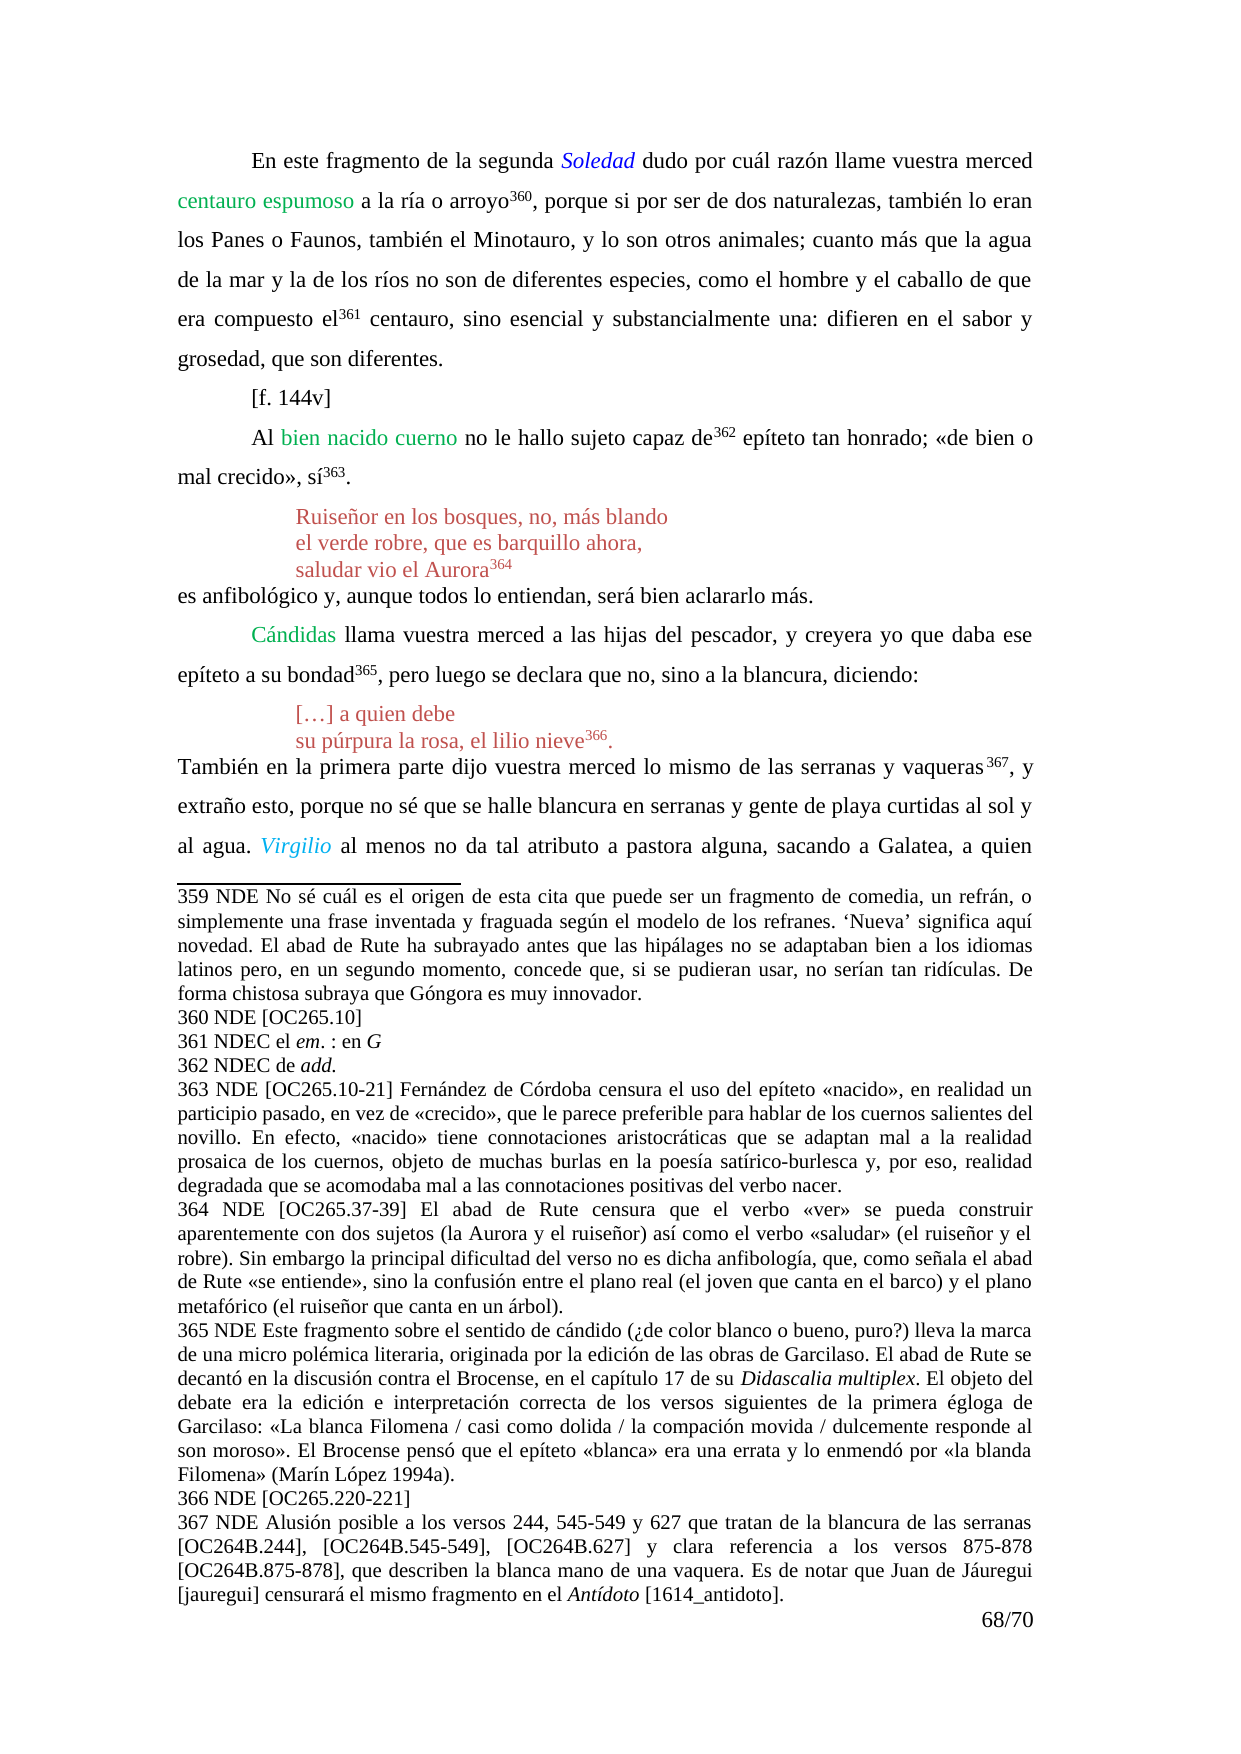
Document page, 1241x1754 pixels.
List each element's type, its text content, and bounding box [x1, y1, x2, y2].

text Cándidas llama vuestra merced a las hijas del pescador, y creyera yo que daba ese epíteto a su bondad, pero luego se declara que no, sino a la blancura, diciendo: [177, 621, 1034, 687]
text NDE [OC265.10] [177, 1005, 1034, 1029]
text saludar vio el Aurora [295, 556, 1034, 582]
text Al bien nacido cuerno no le hallo sujeto capaz de epíteto tan honrado; «de bien o mal crecido», sí. [177, 424, 1034, 490]
text NDEC el em. : en G [177, 1029, 1034, 1053]
text En este fragmento de la segunda Soledad dudo por cuál razón llame vuestra merced centauro espumoso a la ría o arroyo, porque si por ser de dos naturalezas, también lo eran los Panes o Faunos, también el Minotauro, y lo son otros animales; cuanto más que la agua de la mar y la de los ríos no son de diferentes especies, como el hombre y el caballo de que era compuesto el centauro, sino esencial y substancialmente una: difieren en el sabor y grosedad, que son diferentes. [177, 148, 1034, 371]
text es anfibológico y, aunque todos lo entiendan, será bien aclararlo más. [177, 582, 1034, 608]
text NDE Alusión posible a los versos 244, 545-549 y 627 que tratan de la blancura de las serranas [OC264B.244], [OC264B.545-549], [OC264B.627] y clara referencia a los versos 875-878 [OC264B.875-878], que describen la blanca mano de una vaquera. Es de notar que Juan de Jáuregui [jauregui] censurará el mismo fragmento en el Antídoto [1614_antidoto]. [177, 1510, 1034, 1606]
text NDE No sé cuál es el origen de esta cita que puede ser un fragmento de comedia, un refrán, o simplemente una frase inventada y fraguada según el modelo de los refranes. ‘Nueva’ significa aquí novedad. El abad de Rute ha subrayado antes que las hipálages no se adaptaban bien a los idiomas latinos pero, en un segundo momento, concede que, si se pudieran usar, no serían tan ridículas. De forma chistosa subraya que Góngora es muy innovador. [177, 884, 1034, 1005]
text el verde robre, que es barquillo ahora, [295, 529, 1034, 556]
text su púrpura la rosa, el lilio nieve. [295, 727, 1034, 753]
text También en la primera parte dijo vuestra merced lo mismo de las serranas y vaqueras, y extraño esto, porque no sé que se halle blancura en serranas y gente de playa curtidas al sol y al agua. Virgilio al menos no da tal atributo a pastora alguna, sacando a Galatea, a quien [177, 753, 1034, 858]
text […] a quien debe [295, 700, 1034, 727]
text NDEC de add. [177, 1053, 1034, 1077]
text Ruiseñor en los bosques, no, más blando [295, 503, 1034, 529]
text NDE [OC265.10-21] Fernández de Córdoba censura el uso del epíteto «nacido», en realidad un participio pasado, en vez de «crecido», que le parece preferible para hablar de los cuernos salientes del novillo. En efecto, «nacido» tiene connotaciones aristocráticas que se adaptan mal a la realidad prosaica de los cuernos, objeto de muchas burlas en la poesía satírico-burlesca y, por eso, realidad degradada que se acomodaba mal a las connotaciones positivas del verbo nacer. [177, 1077, 1034, 1197]
text NDE [OC265.37-39] El abad de Rute censura que el verbo «ver» se pueda construir aparentemente con dos sujetos (la Aurora y el ruiseñor) así como el verbo «saludar» (el ruiseñor y el robre). Sin embargo la principal dificultad del verso no es dicha anfibología, que, como señala el abad de Rute «se entiende», sino la confusión entre el plano real (el joven que canta en el barco) y el plano metafórico (el ruiseñor que canta en un árbol). [177, 1197, 1034, 1318]
text [f. 144v] [177, 384, 1034, 411]
text NDE [OC265.220-221] [177, 1486, 1034, 1510]
text NDE Este fragmento sobre el sentido de cándido (¿de color blanco o bueno, puro?) lleva la marca de una micro polémica literaria, originada por la edición de las obras de Garcilaso. El abad de Rute se decantó en la discusión contra el Brocense, en el capítulo 17 de su Didascalia multiplex. El objeto del debate era la edición e interpretación correcta de los versos siguientes de la primera égloga de Garcilaso: «La blanca Filomena / casi como dolida / la compación movida / dulcemente responde al son moroso». El Brocense pensó que el epíteto «blanca» era una errata y lo enmendó por «la blanda Filomena» (Marín López 1994a). [177, 1318, 1034, 1486]
